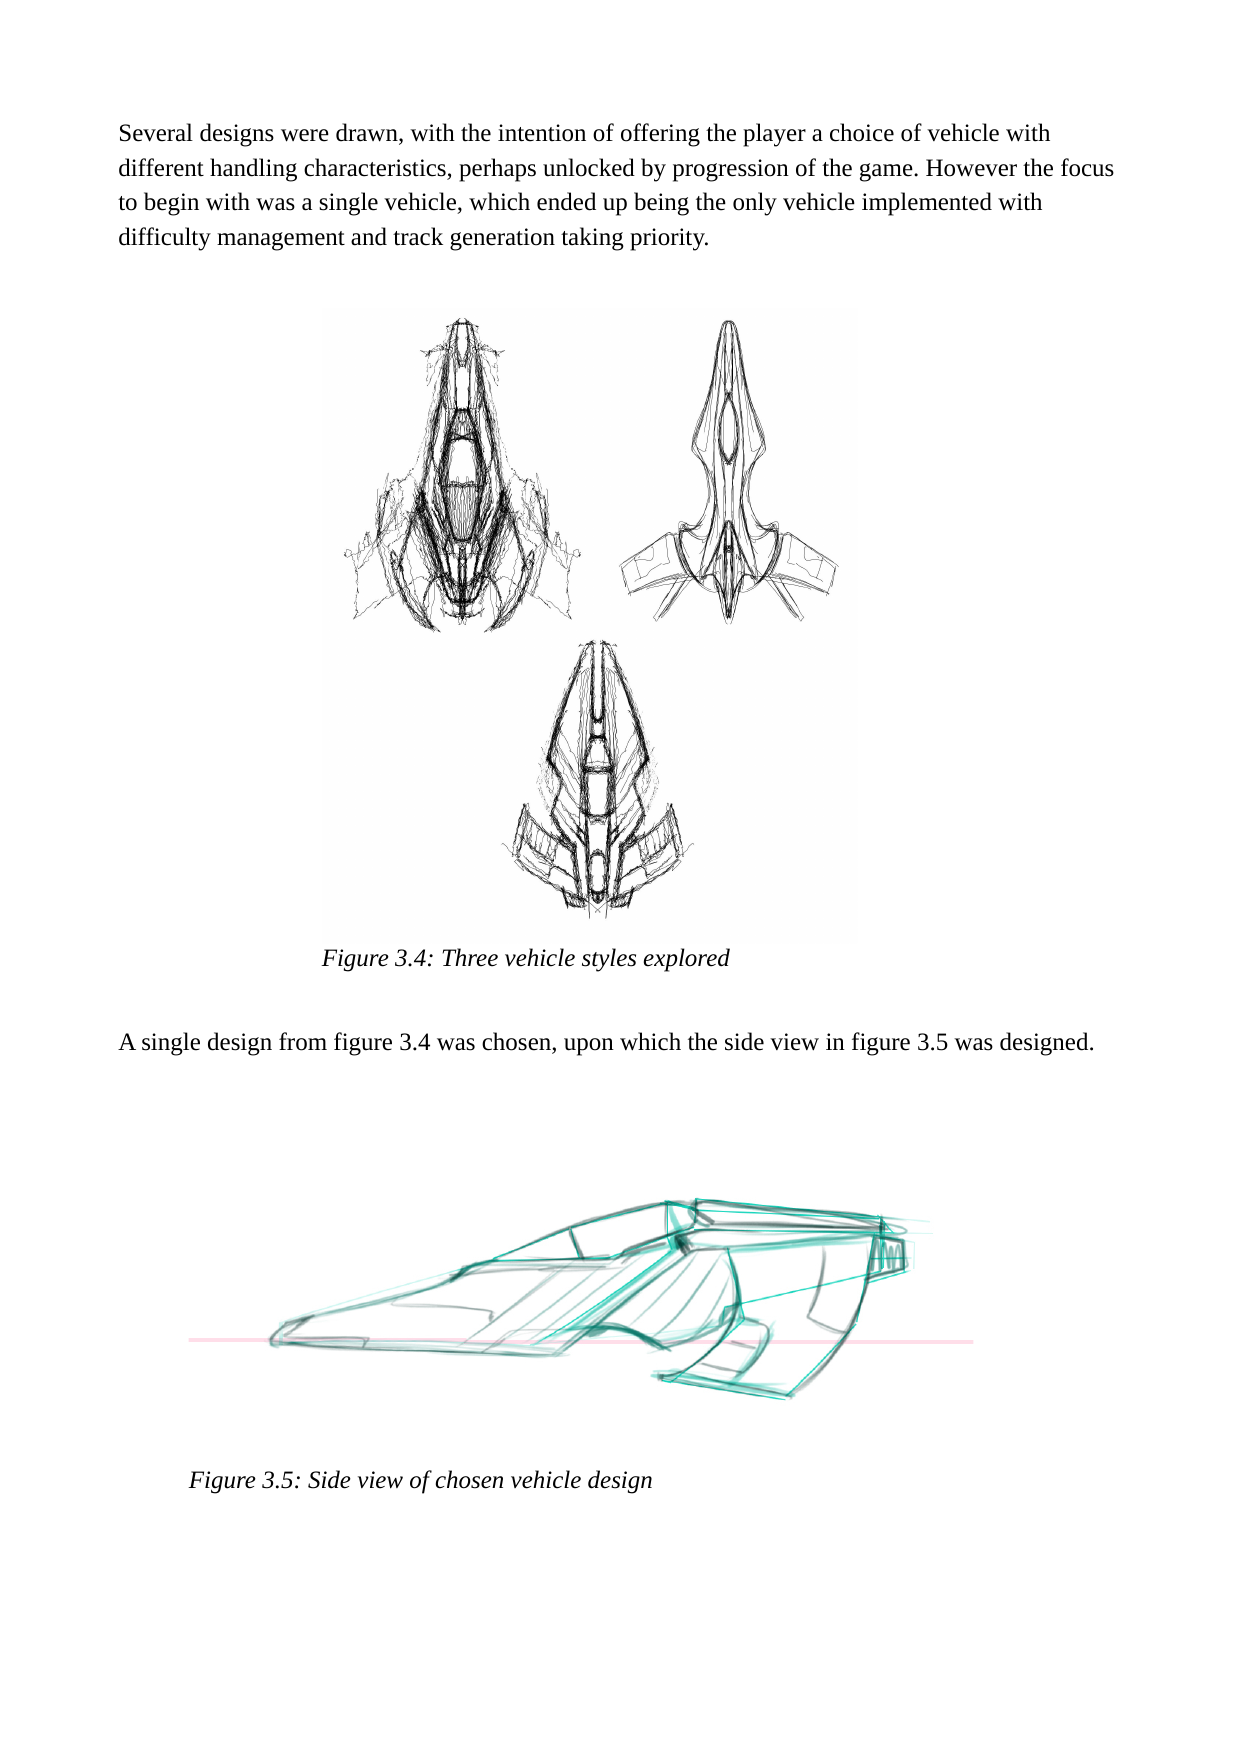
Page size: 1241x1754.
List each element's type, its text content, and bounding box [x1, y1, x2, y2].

picture [321, 308, 858, 944]
text Figure 3.4: Three vehicle styles explored [322, 944, 885, 972]
picture [188, 1115, 974, 1465]
text Figure 3.5: Side view of chosen vehicle design [189, 1465, 973, 1493]
text [189, 1102, 973, 1115]
text Several designs were drawn, with the intention of offering the player a choice of vehicle with different handling characteristics, perhaps unlocked by progression of the game. However the focus to begin with was a single vehicle, which ended up being the only vehicle implemented with difficulty management and track generation taking priority. [118, 118, 1122, 250]
text A single design from figure 3.4 was chosen, upon which the side view in figure 3.5 was designed. [118, 1027, 1122, 1056]
